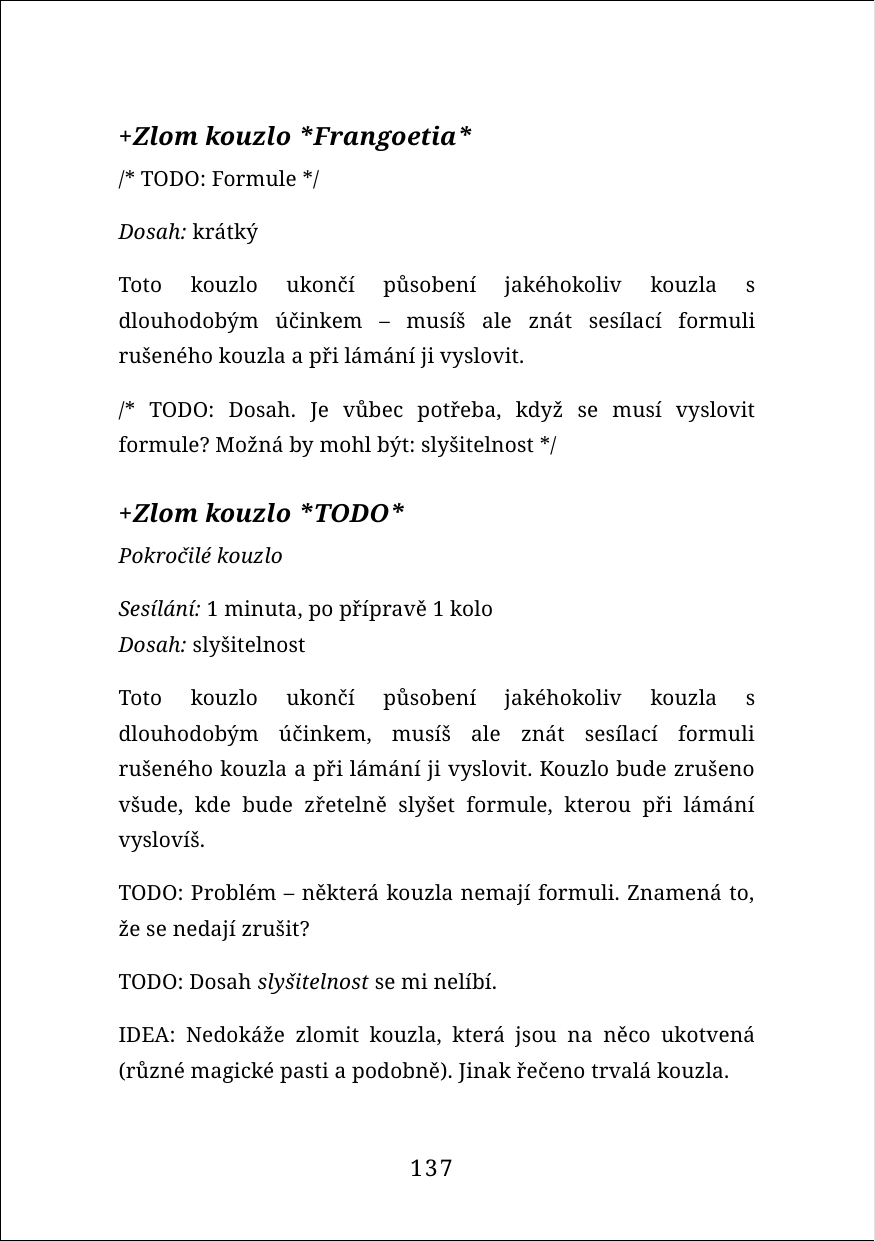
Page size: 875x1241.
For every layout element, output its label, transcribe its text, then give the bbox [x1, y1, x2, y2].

text Sesílání: 1 minuta, po přípravě 1 kolo Dosah: slyšitelnost [118, 594, 756, 658]
text /* TODO: Formule */ [118, 164, 756, 192]
text TODO: Problém – některá kouzla nemají formuli. Znamená to, že se nedají zrušit? [118, 878, 756, 942]
text TODO: Dosah slyšitelnost se mi nelíbí. [118, 967, 756, 996]
text Dosah: krátký [118, 217, 756, 246]
subtitle +Zlom kouzlo *Frangoetia* [118, 118, 756, 152]
text Toto kouzlo ukončí působení jakéhokoliv kouzla s dlouhodobým účinkem, musíš ale znát sesílací formuli rušeného kouzla a při lámání ji vyslovit. Kouzlo bude zrušeno všude, kde bude zřetelně slyšet formule, kterou při lámání vyslovíš. [118, 683, 756, 854]
text Toto kouzlo ukončí působení jakéhokoliv kouzla s dlouhodobým účinkem – musíš ale znát sesílací formuli rušeného kouzla a při lámání ji vyslovit. [118, 271, 756, 370]
text IDEA: Nedokáže zlomit kouzla, která jsou na něco ukotvená (různé magické pasti a podobně). Jinak řečeno trvalá kouzla. [118, 1020, 756, 1084]
text Pokročilé kouzlo [118, 541, 756, 569]
subtitle +Zlom kouzlo *TODO* [118, 495, 756, 529]
text /* TODO: Dosah. Je vůbec potřeba, když se musí vyslovit formule? Možná by mohl být: slyšitelnost */ [118, 395, 756, 459]
